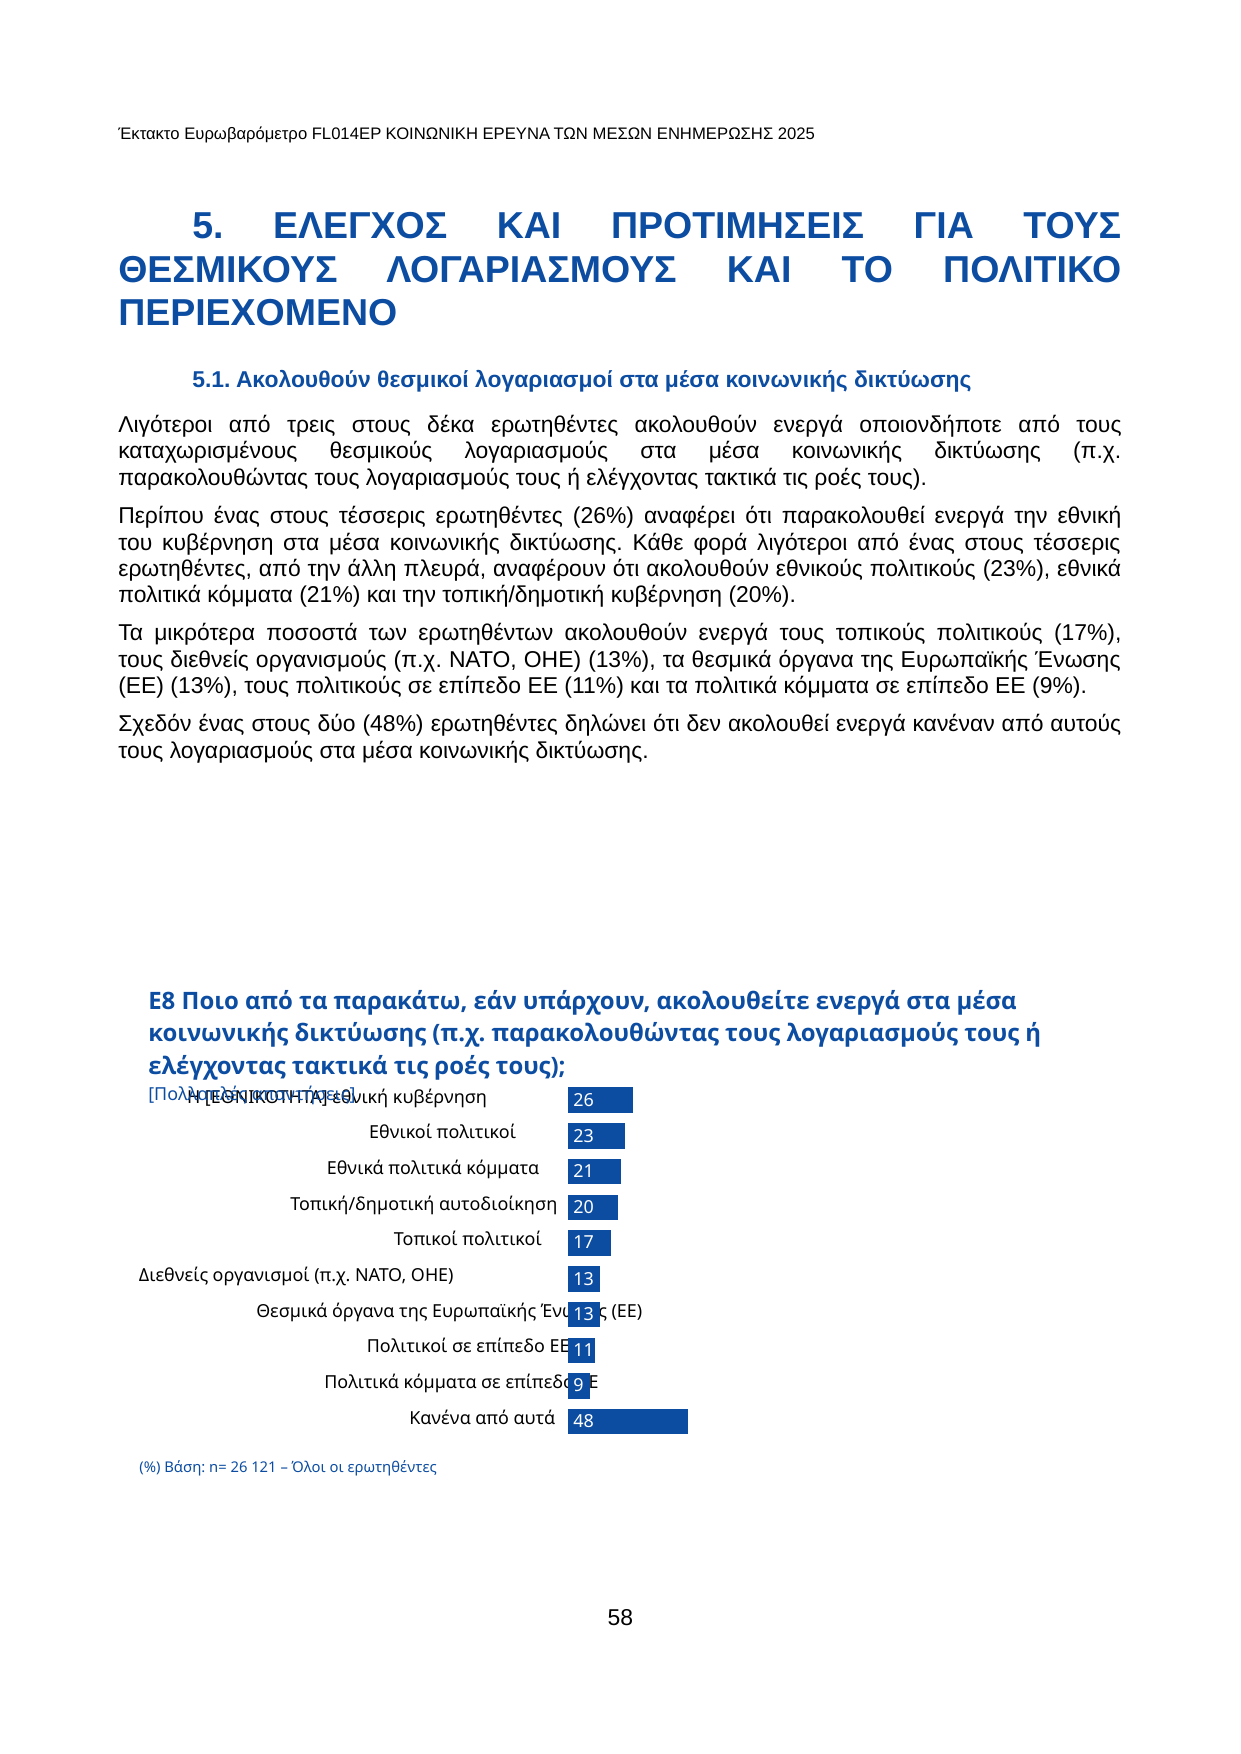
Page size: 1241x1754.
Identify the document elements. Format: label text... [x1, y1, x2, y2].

subtitle 5.1. Ακολουθούν θεσμικοί λογαριασμοί στα μέσα κοινωνικής δικτύωσης [118, 366, 1122, 393]
subtitle 5. ΕΛΕΓΧΟΣ ΚΑΙ ΠΡΟΤΙΜΗΣΕΙΣ ΓΙΑ ΤΟΥΣ ΘΕΣΜΙΚΟΥΣ ΛΟΓΑΡΙΑΣΜΟΥΣ ΚΑΙ ΤΟ ΠΟΛΙΤΙΚΟ ΠΕΡΙΕΧΟΜΕΝΟ [118, 204, 1122, 333]
text Περίπου ένας στους τέσσερις ερωτηθέντες (26%) αναφέρει ότι παρακολουθεί ενεργά την εθνική του κυβέρνηση στα μέσα κοινωνικής δικτύωσης. Κάθε φορά λιγότεροι από ένας στους τέσσερις ερωτηθέντες, από την άλλη πλευρά, αναφέρουν ότι ακολουθούν εθνικούς πολιτικούς (23%), εθνικά πολιτικά κόμματα (21%) και την τοπική/δημοτική κυβέρνηση (20%). [118, 502, 1122, 607]
text Σχεδόν ένας στους δύο (48%) ερωτηθέντες δηλώνει ότι δεν ακολουθεί ενεργά κανέναν από αυτούς τους λογαριασμούς στα μέσα κοινωνικής δικτύωσης. [118, 710, 1122, 763]
text Λιγότεροι από τρεις στους δέκα ερωτηθέντες ακολουθούν ενεργά οποιονδήποτε από τους καταχωρισμένους θεσμικούς λογαριασμούς στα μέσα κοινωνικής δικτύωσης (π.χ. παρακολουθώντας τους λογαριασμούς τους ή ελέγχοντας τακτικά τις ροές τους). [118, 411, 1122, 490]
text Τα μικρότερα ποσοστά των ερωτηθέντων ακολουθούν ενεργά τους τοπικούς πολιτικούς (17%), τους διεθνείς οργανισμούς (π.χ. ΝΑΤΟ, ΟΗΕ) (13%), τα θεσμικά όργανα της Ευρωπαϊκής Ένωσης (ΕΕ) (13%), τους πολιτικούς σε επίπεδο ΕΕ (11%) και τα πολιτικά κόμματα σε επίπεδο ΕΕ (9%). [118, 619, 1122, 698]
